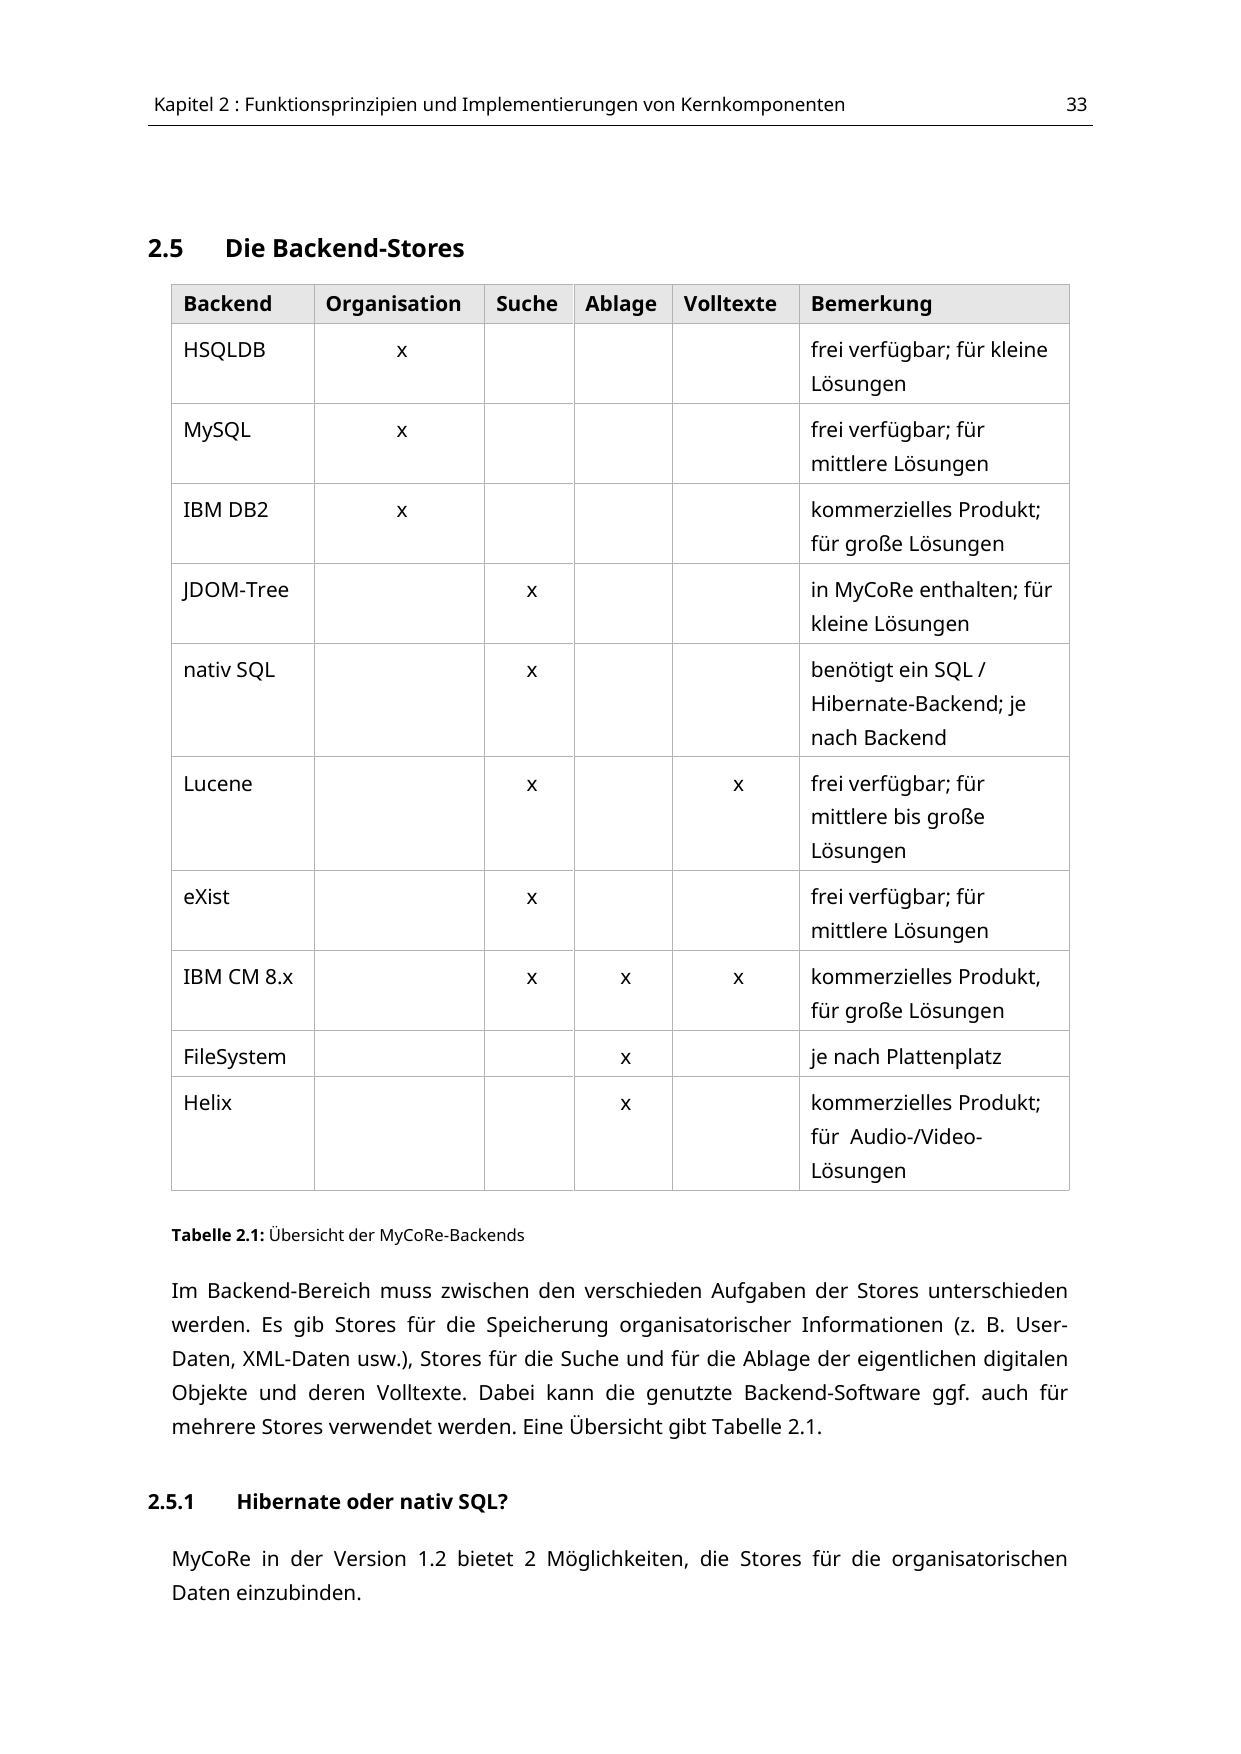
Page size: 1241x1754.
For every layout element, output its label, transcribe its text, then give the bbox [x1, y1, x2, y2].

table_cell [315, 757, 484, 870]
table_cell [485, 324, 573, 403]
table_cell IBM DB2 [172, 484, 314, 563]
table_cell [673, 324, 799, 403]
table_cell [485, 1077, 573, 1190]
table_cell MySQL [172, 404, 314, 483]
table_cell x [485, 644, 573, 756]
table_cell x [485, 757, 573, 870]
table_cell kommerzielles Produkt, für große Lösungen [800, 951, 1069, 1030]
table_cell [315, 564, 484, 643]
table_cell HSQLDB [172, 324, 314, 403]
table_cell kommerzielles Produkt; für Audio-/Video-Lösungen [800, 1077, 1069, 1190]
table_cell je nach Plattenplatz [800, 1031, 1069, 1076]
table_cell Helix [172, 1077, 314, 1190]
table_cell kommerzielles Produkt; für große Lösungen [800, 484, 1069, 563]
table_cell [315, 644, 484, 756]
text Im Backend-Bereich muss zwischen den verschieden Aufgaben der Stores unterschieden werden. Es gib Stores für die Speicherung organisatorischer Informationen (z. B. User-Daten, XML-Daten usw.), Stores für die Suche und für die Ablage der eigentlichen digitalen Objekte und deren Volltexte. Dabei kann die genutzte Backend-Software ggf. auch für mehrere Stores verwendet werden. Eine Übersicht gibt Tabelle 2.1. [171, 1277, 1069, 1440]
subtitle Hibernate oder nativ SQL? [148, 1487, 1092, 1515]
table_cell x [485, 564, 573, 643]
table_header Backend [172, 285, 314, 323]
table_header Bemerkung [800, 285, 1069, 323]
table_cell [673, 1077, 799, 1190]
table_cell [575, 871, 672, 950]
table_cell [315, 871, 484, 950]
table_cell [673, 644, 799, 756]
table_cell frei verfügbar; für mittlere bis große Lösungen [800, 757, 1069, 870]
table_cell [315, 1077, 484, 1190]
text MyCoRe in der Version 1.2 bietet 2 Möglichkeiten, die Stores für die organisatorischen Daten einzubinden. [171, 1544, 1069, 1607]
table_cell IBM CM 8.x [172, 951, 314, 1030]
table_cell [673, 404, 799, 483]
table_cell [315, 951, 484, 1030]
table_cell [485, 1031, 573, 1076]
table_cell frei verfügbar; für mittlere Lösungen [800, 404, 1069, 483]
table_cell [673, 564, 799, 643]
table_cell x [575, 1031, 672, 1076]
table_cell [575, 564, 672, 643]
table_cell x [673, 951, 799, 1030]
table_header Suche [485, 285, 573, 323]
table_header Volltexte [673, 285, 799, 323]
subtitle Die Backend-Stores [148, 231, 1092, 265]
table_cell [575, 324, 672, 403]
table_cell benötigt ein SQL / Hibernate-Backend; je nach Backend [800, 644, 1069, 756]
table_cell [575, 404, 672, 483]
table_cell x [485, 951, 573, 1030]
table_cell Lucene [172, 757, 314, 870]
table_cell x [315, 404, 484, 483]
table_cell [485, 484, 573, 563]
table_cell in MyCoRe enthalten; für kleine Lösungen [800, 564, 1069, 643]
table_cell nativ SQL [172, 644, 314, 756]
table_cell [315, 1031, 484, 1076]
table_cell x [315, 324, 484, 403]
table_cell [673, 1031, 799, 1076]
table_cell x [575, 1077, 672, 1190]
table_cell x [485, 871, 573, 950]
table_cell FileSystem [172, 1031, 314, 1076]
table_cell frei verfügbar; für mittlere Lösungen [800, 871, 1069, 950]
table_cell [485, 404, 573, 483]
table_cell [575, 644, 672, 756]
table_cell x [575, 951, 672, 1030]
table_cell [673, 871, 799, 950]
table_cell frei verfügbar; für kleine Lösungen [800, 324, 1069, 403]
table_cell x [315, 484, 484, 563]
text Tabelle 2.1: Übersicht der MyCoRe-Backends [171, 1224, 1069, 1247]
table_cell [575, 757, 672, 870]
table_cell eXist [172, 871, 314, 950]
table_cell [673, 484, 799, 563]
table_cell [575, 484, 672, 563]
table_header Organisation [315, 285, 484, 323]
table_cell JDOM-Tree [172, 564, 314, 643]
table_cell x [673, 757, 799, 870]
table_header Ablage [575, 285, 672, 323]
